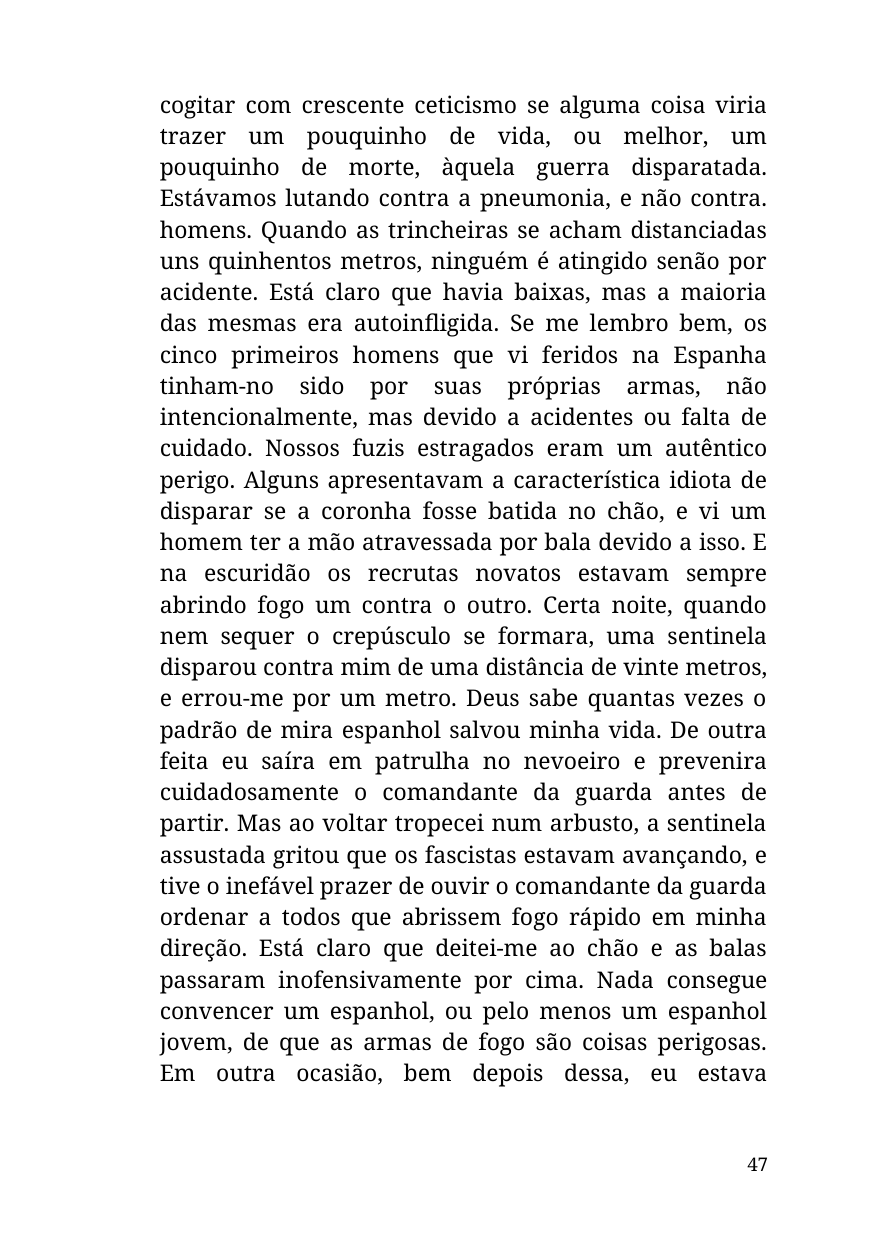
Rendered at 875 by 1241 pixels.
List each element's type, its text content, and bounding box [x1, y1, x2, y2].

text cogitar com crescente ceticismo se alguma coisa viria trazer um pouquinho de vida, ou melhor, um pouquinho de morte, àquela guerra disparatada. Estávamos lutando contra a pneumonia, e não contra. homens. Quando as trincheiras se acham distanciadas uns quinhentos metros, ninguém é atingido senão por acidente. Está claro que havia baixas, mas a maioria das mesmas era autoinfligida. Se me lembro bem, os cinco primeiros homens que vi feridos na Espanha tinham-no sido por suas próprias armas, não intencionalmente, mas devido a acidentes ou falta de cuidado. Nossos fuzis estragados eram um autêntico perigo. Alguns apresentavam a característica idiota de disparar se a coronha fosse batida no chão, e vi um homem ter a mão atravessada por bala devido a isso. E na escuridão os recrutas novatos estavam sempre abrindo fogo um contra o outro. Certa noite, quando nem sequer o crepúsculo se formara, uma sentinela disparou contra mim de uma distância de vinte metros, e errou-me por um metro. Deus sabe quantas vezes o padrão de mira espanhol salvou minha vida. De outra feita eu saíra em patrulha no nevoeiro e prevenira cuidadosamente o comandante da guarda antes de partir. Mas ao voltar tropecei num arbusto, a sentinela assustada gritou que os fascistas estavam avançando, e tive o inefável prazer de ouvir o comandante da guarda ordenar a todos que abrissem fogo rápido em minha direção. Está claro que deitei-me ao chão e as balas passaram inofensivamente por cima. Nada consegue convencer um espanhol, ou pelo menos um espanhol jovem, de que as armas de fogo são coisas perigosas. Em outra ocasião, bem depois dessa, eu estava [159, 88, 768, 1088]
